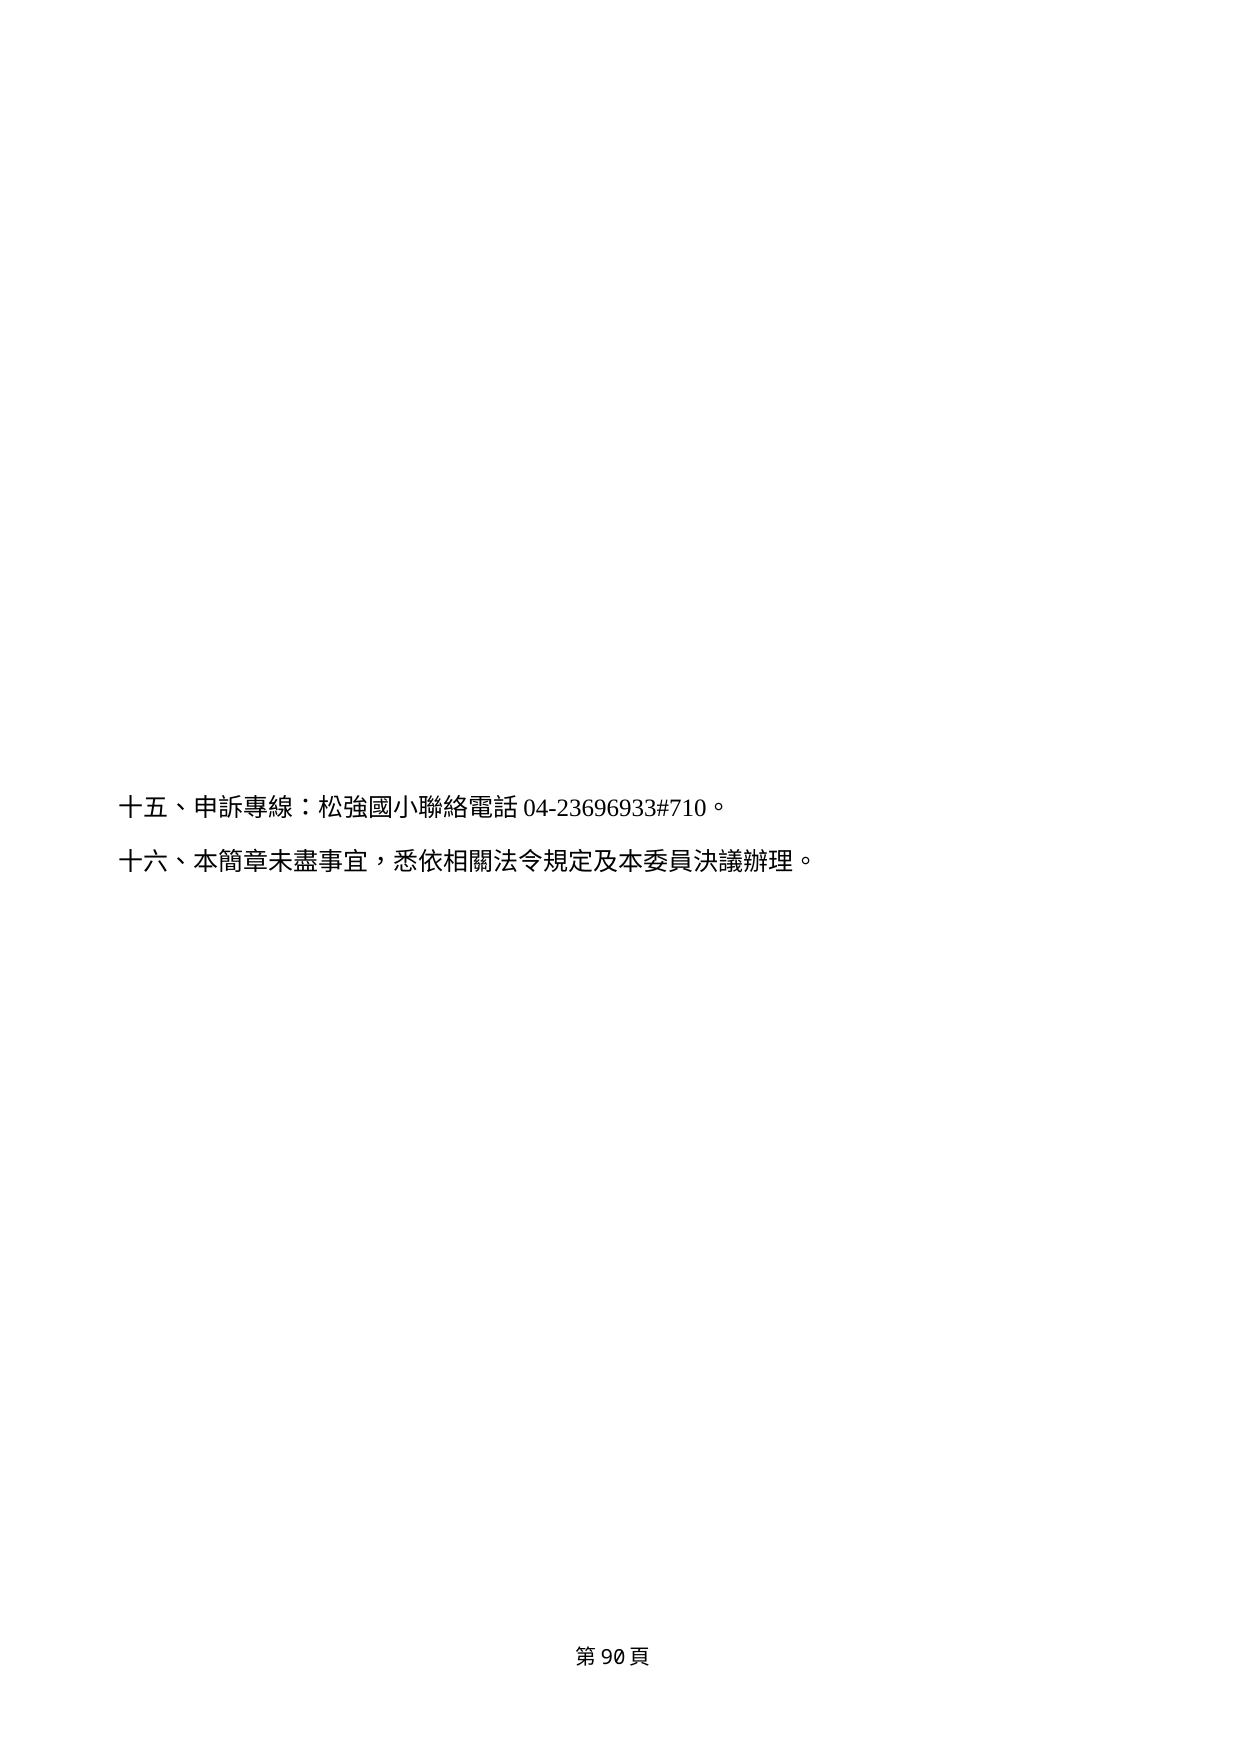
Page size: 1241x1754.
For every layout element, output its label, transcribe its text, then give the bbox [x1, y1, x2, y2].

text 十六、本簡章未盡事宜，悉依相關法令規定及本委員決議辦理。 [118, 842, 1107, 878]
text 十五、申訴專線：松強國小聯絡電話04-23696933#710。 [118, 787, 1107, 823]
